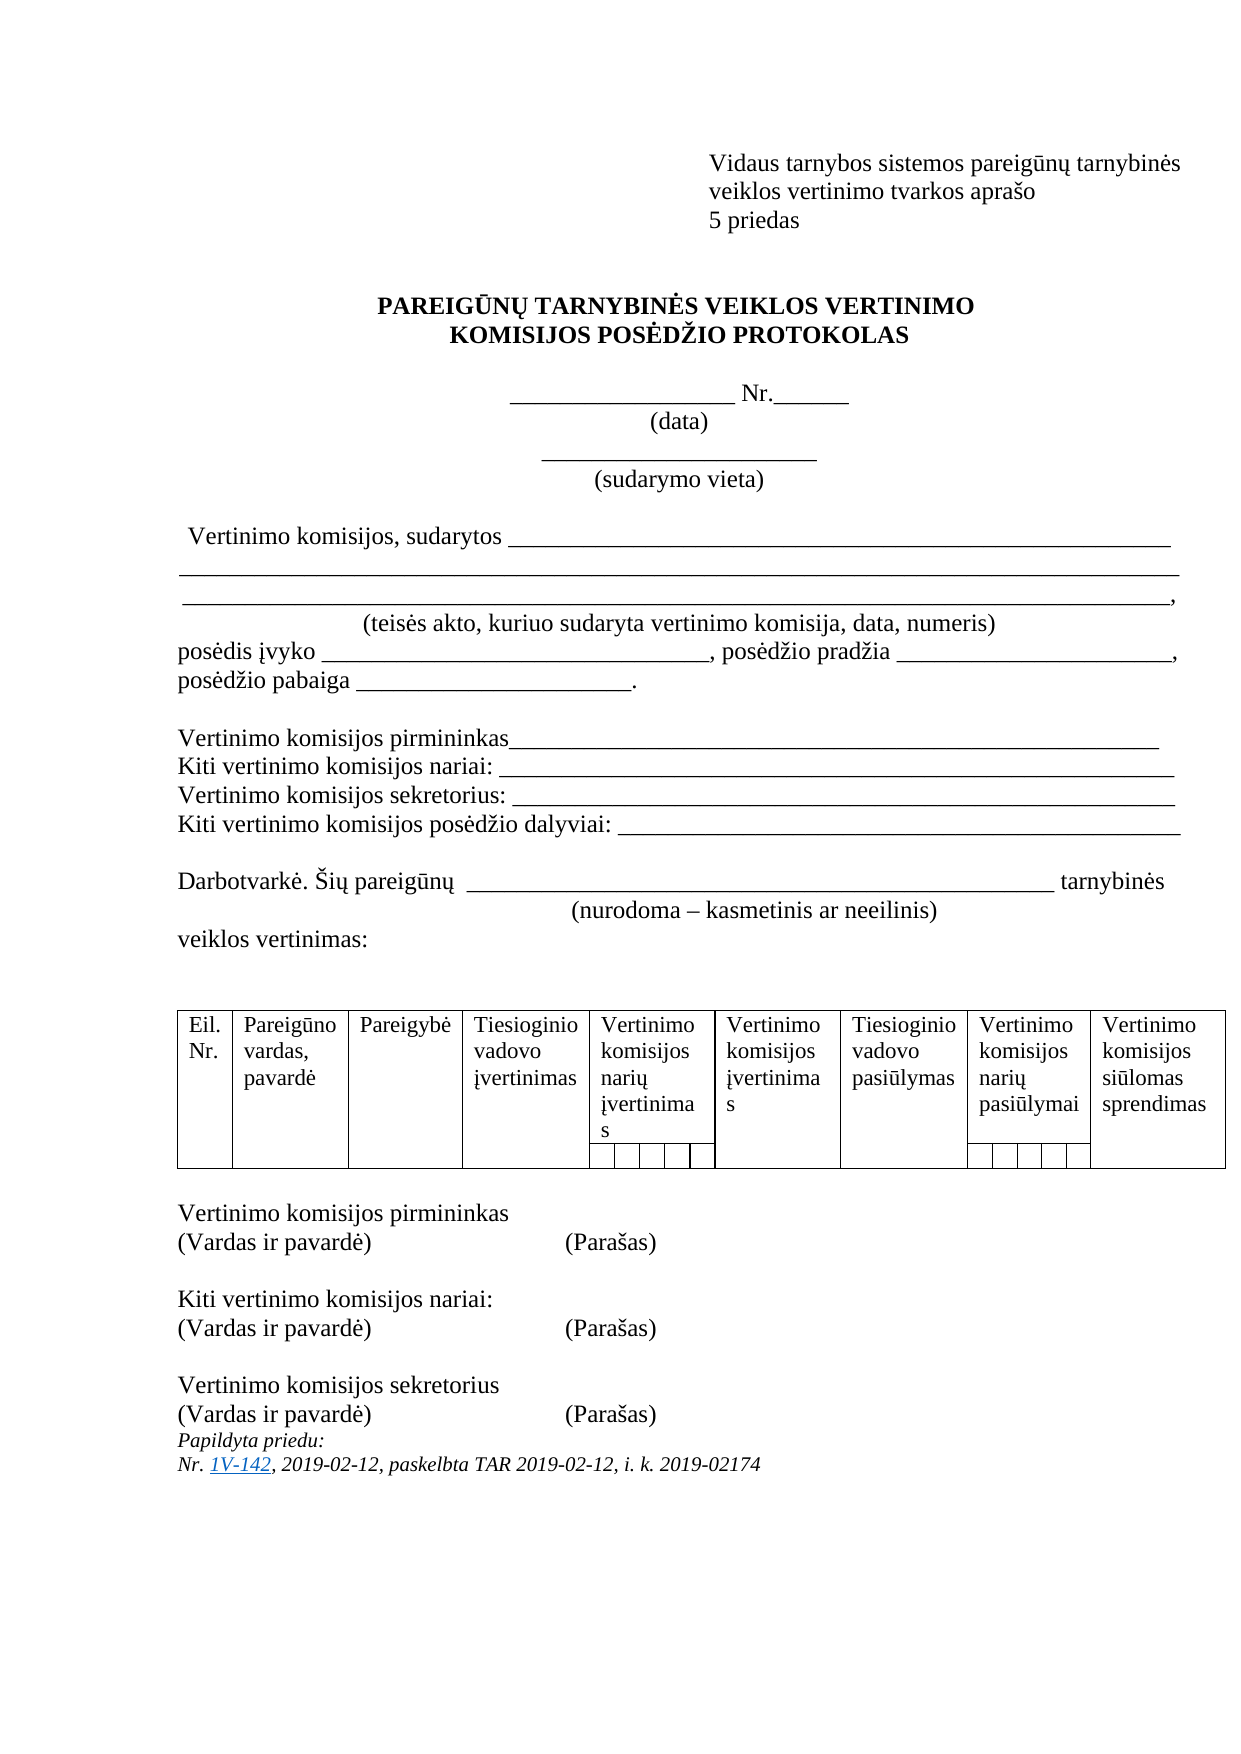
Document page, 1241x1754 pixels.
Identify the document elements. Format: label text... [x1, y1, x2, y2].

text Vertinimo komisijos sekretorius: _____________________________________________________ [177, 780, 1181, 809]
text veiklos vertinimo tvarkos aprašo [709, 176, 1181, 205]
table_cell [1042, 1144, 1066, 1168]
text Kiti vertinimo komisijos posėdžio dalyviai: _____________________________________________ [177, 809, 1181, 838]
text Vertinimo komisijos pirmininkas (Vardas ir pavardė) (Parašas) [177, 1198, 1181, 1255]
text posėdžio pabaiga ______________________. [177, 665, 1181, 694]
text Vertinimo komisijos pirmininkas____________________________________________________ [177, 723, 1181, 751]
table_cell [1018, 1144, 1041, 1168]
text ______________________ [177, 435, 1181, 464]
table_cell [993, 1144, 1017, 1168]
table_cell [615, 1144, 639, 1168]
text Vidaus tarnybos sistemos pareigūnų tarnybinės [709, 148, 1181, 176]
text Vertinimo komisijos, sudarytos _____________________________________________________ [177, 521, 1181, 550]
table_cell [665, 1144, 689, 1168]
table_cell [590, 1144, 614, 1168]
table_header Tiesioginio vadovo pasiūlymas [841, 1011, 967, 1168]
text (nurodoma – kasmetinis ar neeilinis) [177, 895, 1181, 924]
text Papildyta priedu: [177, 1428, 1181, 1452]
table_header Eil. Nr. [178, 1011, 232, 1168]
text Darbotvarkė. Šių pareigūnų _______________________________________________ tarnybinės [177, 866, 1181, 895]
text KOMISIJOS POSĖDŽIO PROTOKOLAS [177, 320, 1181, 349]
text Kiti vertinimo komisijos nariai: (Vardas ir pavardė) (Parašas) [177, 1284, 1181, 1342]
text posėdis įvyko _______________________________, posėdžio pradžia ______________________, [177, 636, 1181, 665]
text (sudarymo vieta) [177, 464, 1181, 493]
table_header Pareigūno vardas, pavardė [233, 1011, 348, 1168]
text Vertinimo komisijos sekretorius (Vardas ir pavardė) (Parašas) [177, 1370, 1181, 1428]
text PAREIGŪNŲ TARNYBINĖS VEIKLOS VERTINIMO [177, 291, 1181, 320]
text veiklos vertinimas: [177, 924, 1181, 953]
table_header Vertinimo komisijos narių pasiūlymai [968, 1011, 1090, 1143]
table_header Pareigybė [349, 1011, 462, 1168]
text (data) [177, 406, 1181, 435]
text Kiti vertinimo komisijos nariai: ______________________________________________________ [177, 751, 1181, 780]
table_cell [640, 1144, 664, 1168]
text (teisės akto, kuriuo sudaryta vertinimo komisija, data, numeris) [177, 608, 1181, 636]
text 5 priedas [709, 205, 1181, 234]
text __________________ Nr.______ [177, 378, 1181, 406]
table_cell [691, 1144, 714, 1168]
text ________________________________________________________________________________ [177, 550, 1181, 579]
table_header Vertinimo komisijos siūlomas sprendimas [1091, 1011, 1225, 1168]
table_header Tiesioginio vadovo įvertinimas [463, 1011, 589, 1168]
table_header Vertinimo komisijos narių įvertinimas [590, 1011, 714, 1143]
table_cell [968, 1144, 992, 1168]
text Nr. 1V-142, 2019-02-12, paskelbta TAR 2019-02-12, i. k. 2019-02174 [177, 1452, 1181, 1476]
table_cell [1067, 1144, 1090, 1168]
table_header Vertinimo komisijos įvertinimas [716, 1011, 840, 1168]
text _______________________________________________________________________________, [177, 579, 1181, 608]
